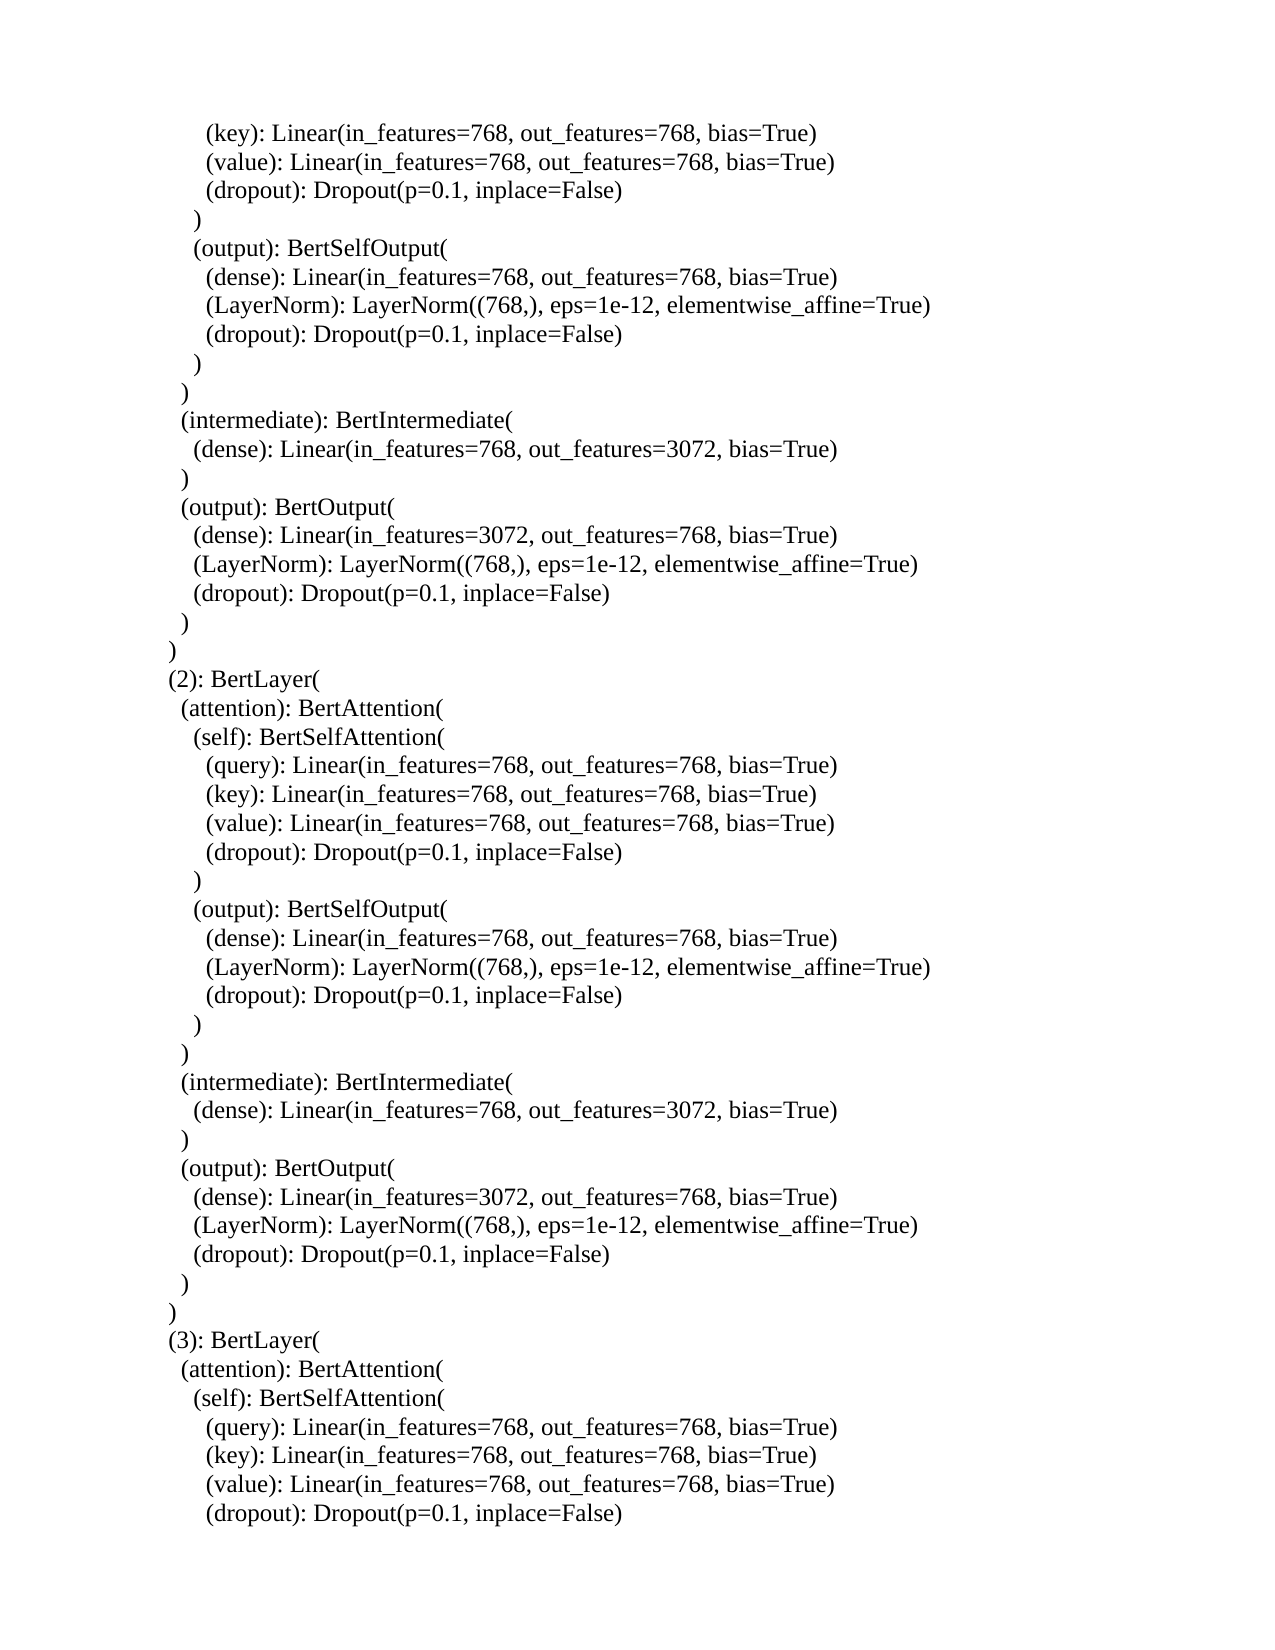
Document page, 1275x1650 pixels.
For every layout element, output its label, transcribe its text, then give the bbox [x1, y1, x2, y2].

text (dropout): Dropout(p=0.1, inplace=False) [118, 176, 1157, 204]
text (dropout): Dropout(p=0.1, inplace=False) [118, 1239, 1157, 1268]
text (dropout): Dropout(p=0.1, inplace=False) [118, 837, 1157, 866]
text (key): Linear(in_features=768, out_features=768, bias=True) [118, 118, 1157, 147]
text (key): Linear(in_features=768, out_features=768, bias=True) [118, 1441, 1157, 1469]
text (intermediate): BertIntermediate( [118, 406, 1157, 434]
text (query): Linear(in_features=768, out_features=768, bias=True) [118, 751, 1157, 779]
text (intermediate): BertIntermediate( [118, 1067, 1157, 1096]
text ) [118, 1038, 1157, 1067]
text ) [118, 607, 1157, 636]
text ) [118, 377, 1157, 406]
text (value): Linear(in_features=768, out_features=768, bias=True) [118, 147, 1157, 176]
text (value): Linear(in_features=768, out_features=768, bias=True) [118, 1469, 1157, 1498]
text (dropout): Dropout(p=0.1, inplace=False) [118, 981, 1157, 1009]
text (output): BertOutput( [118, 1153, 1157, 1182]
text (LayerNorm): LayerNorm((768,), eps=1e-12, elementwise_affine=True) [118, 1211, 1157, 1239]
text ) [118, 636, 1157, 664]
text (dropout): Dropout(p=0.1, inplace=False) [118, 578, 1157, 607]
text (output): BertOutput( [118, 492, 1157, 521]
text (key): Linear(in_features=768, out_features=768, bias=True) [118, 779, 1157, 808]
text (attention): BertAttention( [118, 1354, 1157, 1383]
text (output): BertSelfOutput( [118, 233, 1157, 262]
text (3): BertLayer( [118, 1326, 1157, 1354]
text ) [118, 1124, 1157, 1153]
text (LayerNorm): LayerNorm((768,), eps=1e-12, elementwise_affine=True) [118, 291, 1157, 319]
text (LayerNorm): LayerNorm((768,), eps=1e-12, elementwise_affine=True) [118, 952, 1157, 981]
text (self): BertSelfAttention( [118, 1383, 1157, 1412]
text (value): Linear(in_features=768, out_features=768, bias=True) [118, 808, 1157, 837]
text (dense): Linear(in_features=768, out_features=3072, bias=True) [118, 1096, 1157, 1124]
text (dropout): Dropout(p=0.1, inplace=False) [118, 1498, 1157, 1527]
text ) [118, 1009, 1157, 1038]
text (dense): Linear(in_features=768, out_features=768, bias=True) [118, 262, 1157, 291]
text (dropout): Dropout(p=0.1, inplace=False) [118, 319, 1157, 348]
text (self): BertSelfAttention( [118, 722, 1157, 751]
text (dense): Linear(in_features=3072, out_features=768, bias=True) [118, 1182, 1157, 1211]
text (dense): Linear(in_features=768, out_features=3072, bias=True) [118, 434, 1157, 463]
text (dense): Linear(in_features=768, out_features=768, bias=True) [118, 923, 1157, 952]
text ) [118, 463, 1157, 492]
text (query): Linear(in_features=768, out_features=768, bias=True) [118, 1412, 1157, 1441]
text (output): BertSelfOutput( [118, 894, 1157, 923]
text (attention): BertAttention( [118, 693, 1157, 722]
text (dense): Linear(in_features=3072, out_features=768, bias=True) [118, 521, 1157, 549]
text ) [118, 866, 1157, 894]
text ) [118, 348, 1157, 377]
text ) [118, 1297, 1157, 1326]
text ) [118, 204, 1157, 233]
text (2): BertLayer( [118, 664, 1157, 693]
text ) [118, 1268, 1157, 1297]
text (LayerNorm): LayerNorm((768,), eps=1e-12, elementwise_affine=True) [118, 549, 1157, 578]
